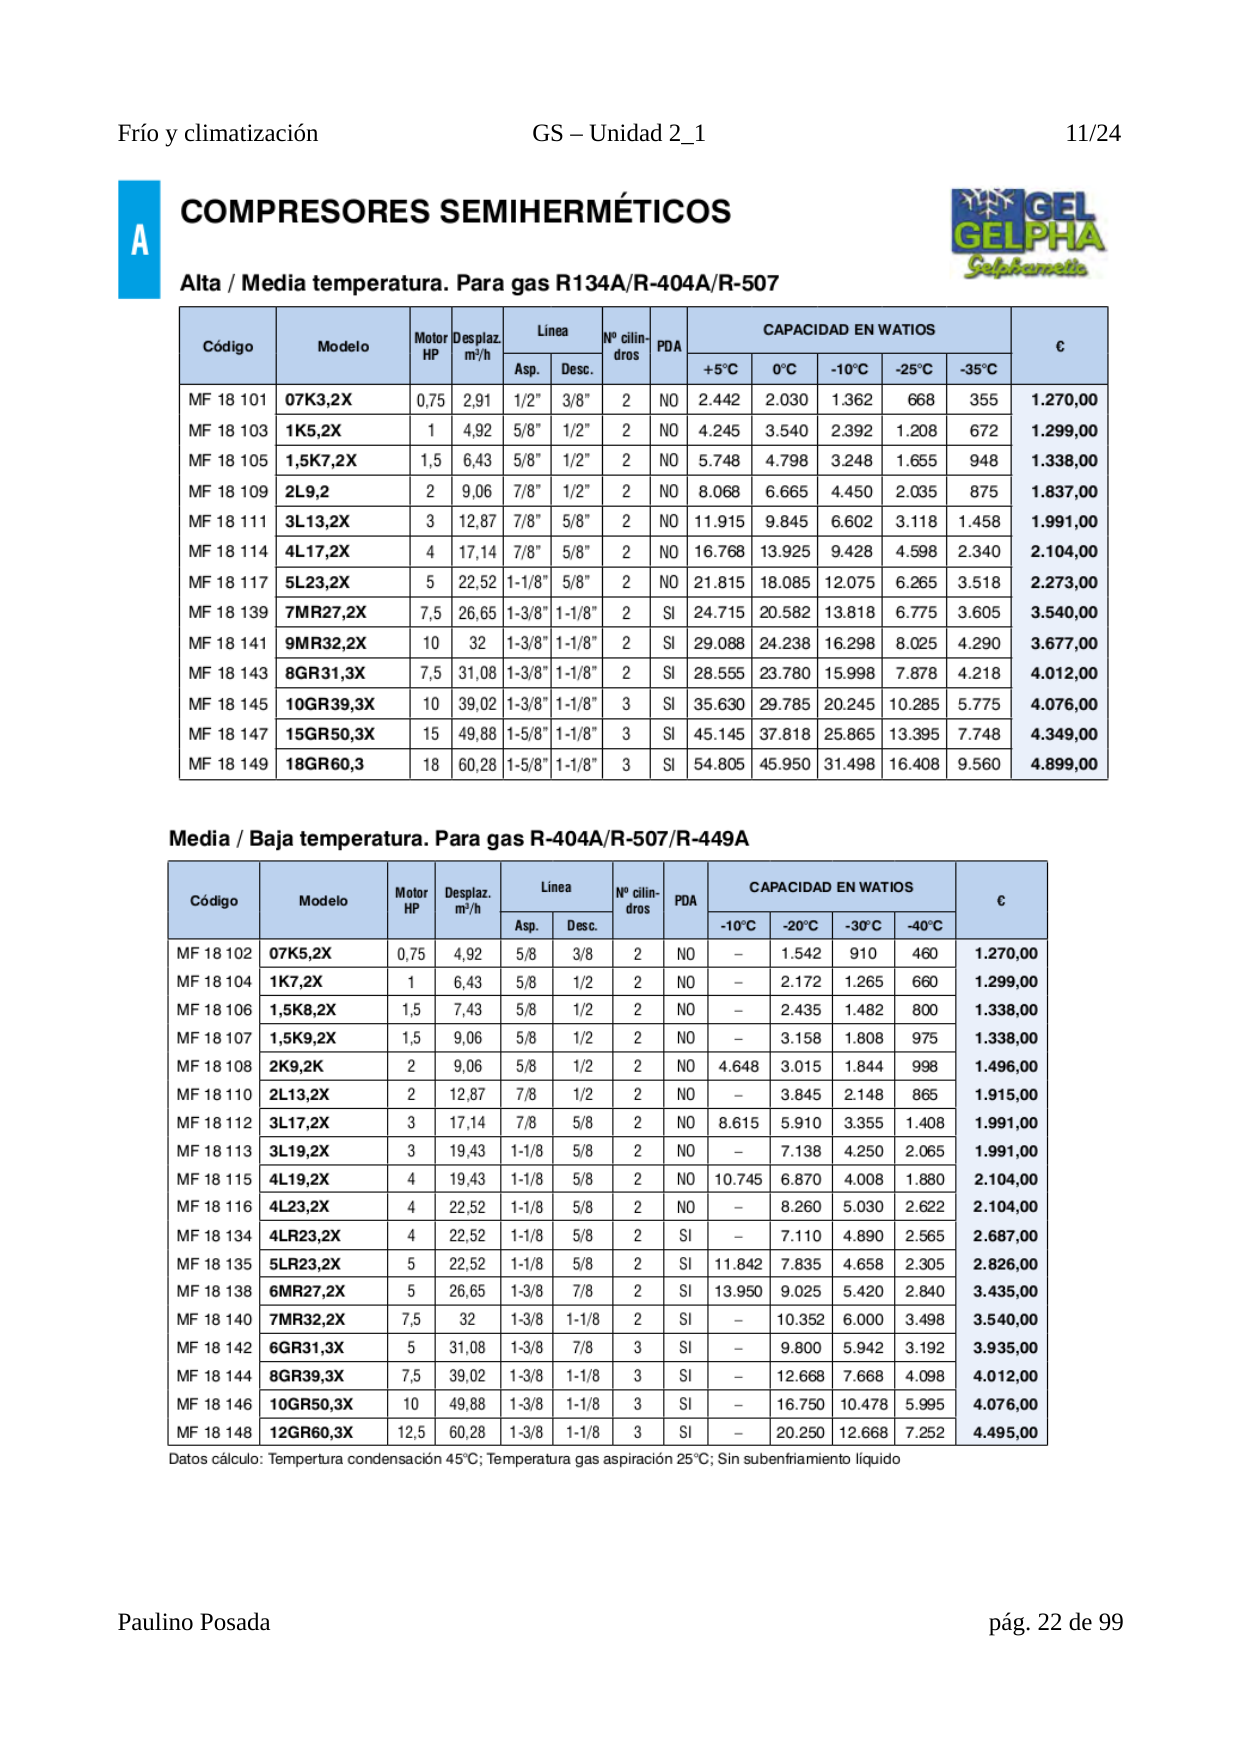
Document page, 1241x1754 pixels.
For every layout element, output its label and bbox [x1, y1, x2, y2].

picture [132, 224, 148, 254]
picture [118, 176, 1123, 796]
picture [163, 822, 1064, 1473]
